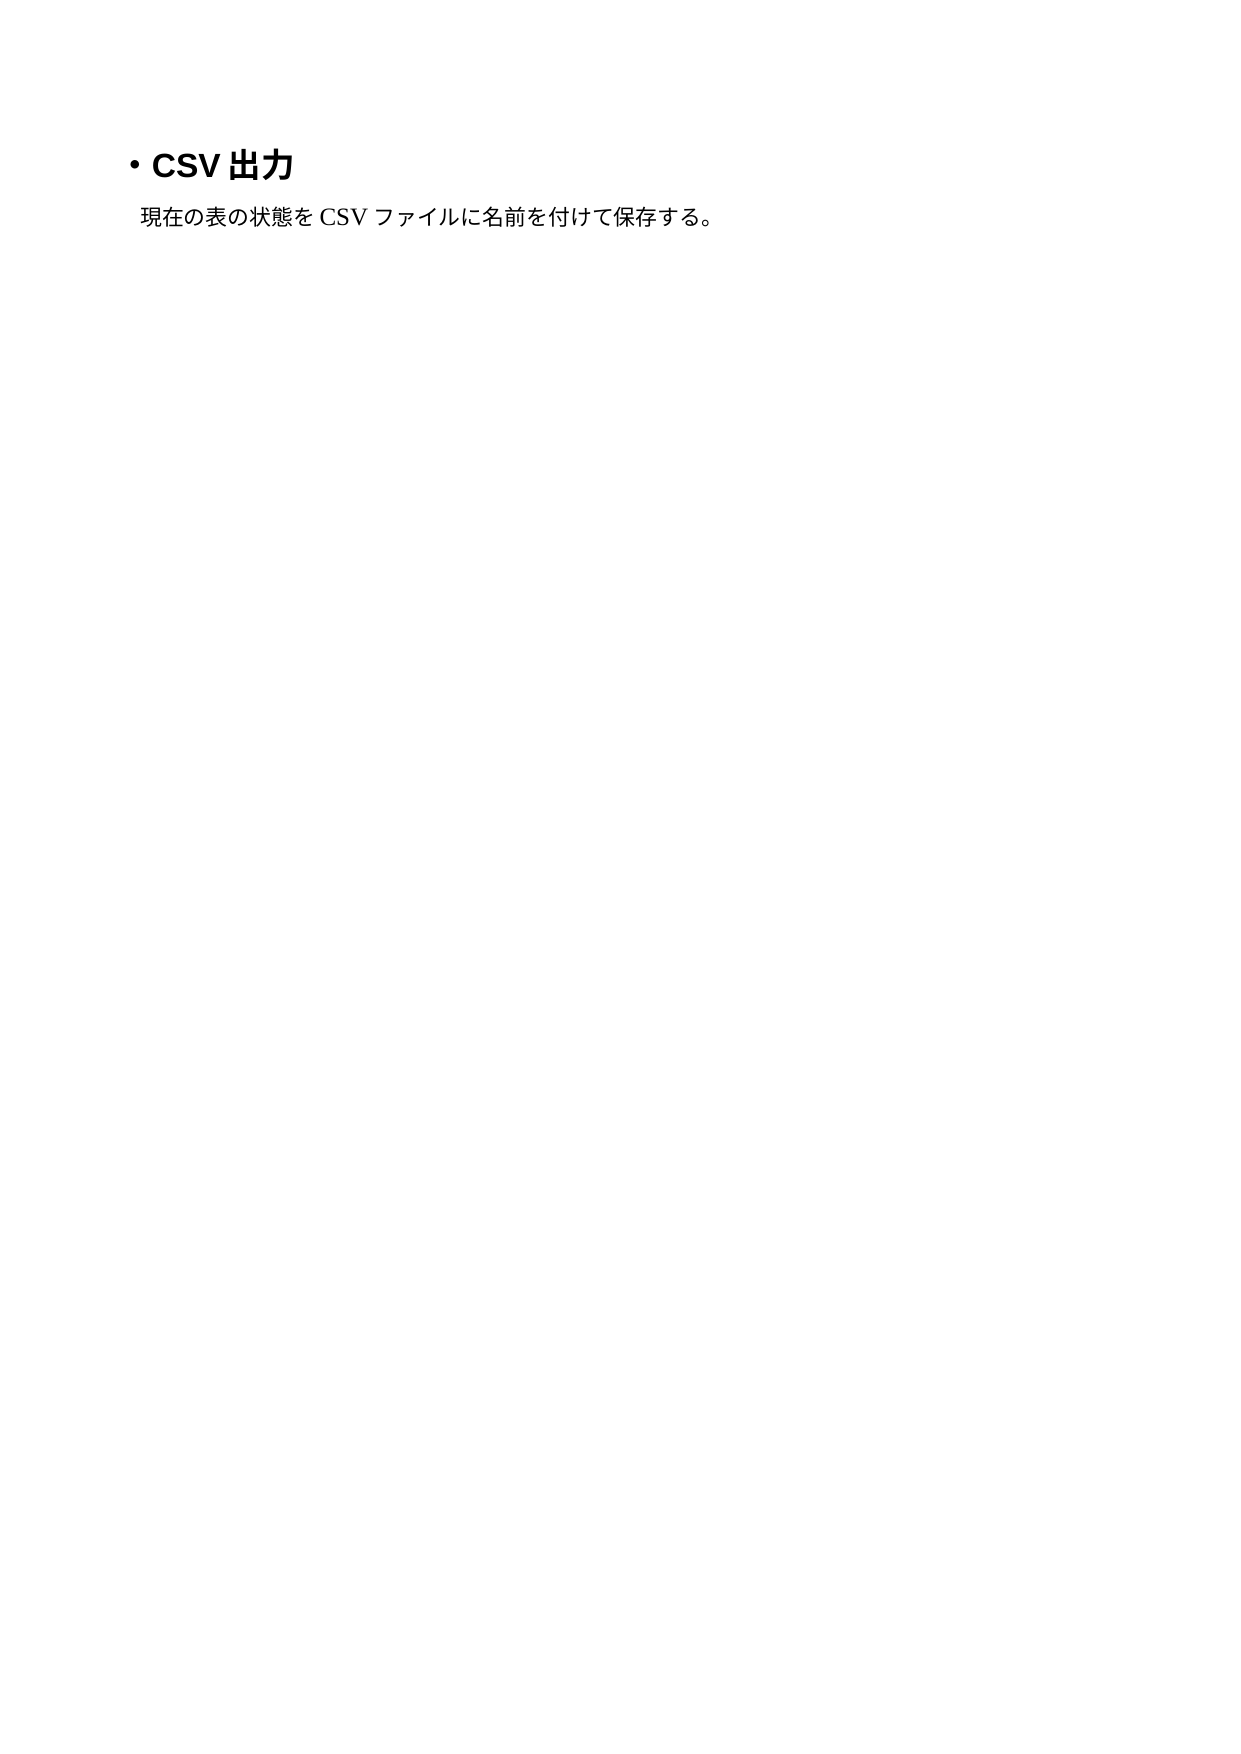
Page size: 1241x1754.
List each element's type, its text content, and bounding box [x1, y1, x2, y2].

subtitle ・CSV出力 [118, 139, 1122, 187]
text 現在の表の状態をCSVファイルに名前を付けて保存する。 [118, 200, 1122, 232]
